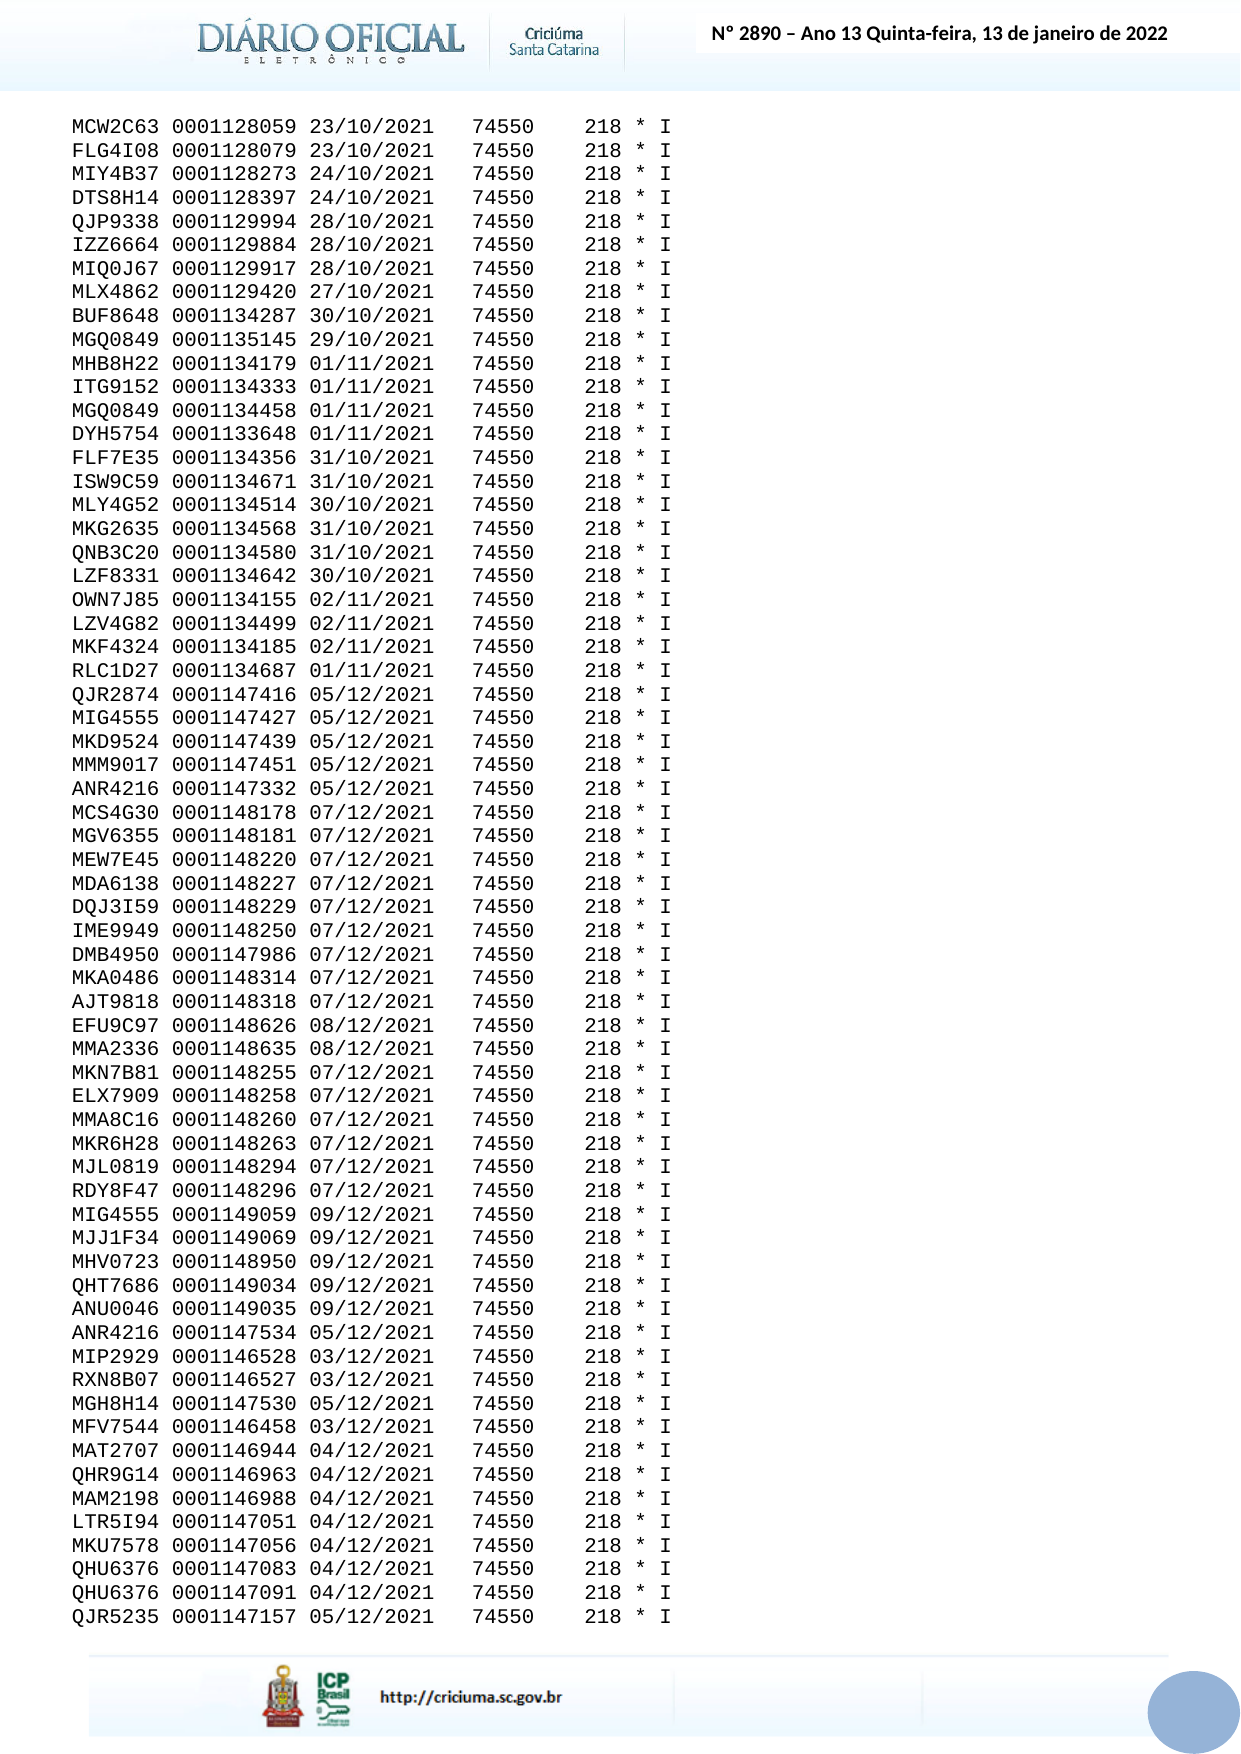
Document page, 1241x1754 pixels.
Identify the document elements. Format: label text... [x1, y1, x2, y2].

text QJR2874 0001147416 05/12/2021 74550 218 * I [59, 683, 1181, 707]
text MEW7E45 0001148220 07/12/2021 74550 218 * I [59, 849, 1181, 873]
text MIQ0J67 0001129917 28/10/2021 74550 218 * I [59, 258, 1181, 282]
text MDA6138 0001148227 07/12/2021 74550 218 * I [59, 873, 1181, 896]
text EFU9C97 0001148626 08/12/2021 74550 218 * I [59, 1014, 1181, 1038]
text MKG2635 0001134568 31/10/2021 74550 218 * I [59, 518, 1181, 542]
text MHB8H22 0001134179 01/11/2021 74550 218 * I [59, 352, 1181, 376]
text MJJ1F34 0001149069 09/12/2021 74550 218 * I [59, 1227, 1181, 1251]
text LZF8331 0001134642 30/10/2021 74550 218 * I [59, 565, 1181, 589]
text MIG4555 0001149059 09/12/2021 74550 218 * I [59, 1204, 1181, 1227]
text MKN7B81 0001148255 07/12/2021 74550 218 * I [59, 1062, 1181, 1086]
text AJT9818 0001148318 07/12/2021 74550 218 * I [59, 991, 1181, 1014]
text MGV6355 0001148181 07/12/2021 74550 218 * I [59, 825, 1181, 849]
text QHU6376 0001147091 04/12/2021 74550 218 * I [59, 1582, 1181, 1606]
text MMM9017 0001147451 05/12/2021 74550 218 * I [59, 754, 1181, 778]
text ITG9152 0001134333 01/11/2021 74550 218 * I [59, 376, 1181, 400]
text LTR5I94 0001147051 04/12/2021 74550 218 * I [59, 1511, 1181, 1535]
text FLG4I08 0001128079 23/10/2021 74550 218 * I [59, 140, 1181, 163]
text MAT2707 0001146944 04/12/2021 74550 218 * I [59, 1440, 1181, 1464]
text MCW2C63 0001128059 23/10/2021 74550 218 * I [59, 116, 1181, 140]
text DYH5754 0001133648 01/11/2021 74550 218 * I [59, 423, 1181, 447]
text MCS4G30 0001148178 07/12/2021 74550 218 * I [59, 802, 1181, 825]
text MHV0723 0001148950 09/12/2021 74550 218 * I [59, 1251, 1181, 1275]
text MKU7578 0001147056 04/12/2021 74550 218 * I [59, 1535, 1181, 1558]
text IME9949 0001148250 07/12/2021 74550 218 * I [59, 920, 1181, 944]
text QHR9G14 0001146963 04/12/2021 74550 218 * I [59, 1464, 1181, 1487]
text RLC1D27 0001134687 01/11/2021 74550 218 * I [59, 660, 1181, 683]
text MIG4555 0001147427 05/12/2021 74550 218 * I [59, 707, 1181, 731]
text ANU0046 0001149035 09/12/2021 74550 218 * I [59, 1298, 1181, 1322]
text QJP9338 0001129994 28/10/2021 74550 218 * I [59, 211, 1181, 234]
text ANR4216 0001147332 05/12/2021 74550 218 * I [59, 778, 1181, 802]
text FLF7E35 0001134356 31/10/2021 74550 218 * I [59, 447, 1181, 471]
text RDY8F47 0001148296 07/12/2021 74550 218 * I [59, 1180, 1181, 1204]
text MGQ0849 0001134458 01/11/2021 74550 218 * I [59, 400, 1181, 423]
text MMA2336 0001148635 08/12/2021 74550 218 * I [59, 1038, 1181, 1062]
text RXN8B07 0001146527 03/12/2021 74550 218 * I [59, 1369, 1181, 1393]
text MLY4G52 0001134514 30/10/2021 74550 218 * I [59, 494, 1181, 518]
text MKF4324 0001134185 02/11/2021 74550 218 * I [59, 636, 1181, 660]
text QHU6376 0001147083 04/12/2021 74550 218 * I [59, 1558, 1181, 1582]
text QJR5235 0001147157 05/12/2021 74550 218 * I [59, 1606, 1181, 1629]
text MJL0819 0001148294 07/12/2021 74550 218 * I [59, 1156, 1181, 1180]
text DMB4950 0001147986 07/12/2021 74550 218 * I [59, 944, 1181, 967]
text MMA8C16 0001148260 07/12/2021 74550 218 * I [59, 1109, 1181, 1133]
text MKR6H28 0001148263 07/12/2021 74550 218 * I [59, 1133, 1181, 1156]
text DTS8H14 0001128397 24/10/2021 74550 218 * I [59, 187, 1181, 211]
text IZZ6664 0001129884 28/10/2021 74550 218 * I [59, 234, 1181, 258]
text MGH8H14 0001147530 05/12/2021 74550 218 * I [59, 1393, 1181, 1417]
text MAM2198 0001146988 04/12/2021 74550 218 * I [59, 1487, 1181, 1511]
text MKD9524 0001147439 05/12/2021 74550 218 * I [59, 731, 1181, 754]
text LZV4G82 0001134499 02/11/2021 74550 218 * I [59, 613, 1181, 636]
text BUF8648 0001134287 30/10/2021 74550 218 * I [59, 305, 1181, 329]
text MIY4B37 0001128273 24/10/2021 74550 218 * I [59, 163, 1181, 187]
text DQJ3I59 0001148229 07/12/2021 74550 218 * I [59, 896, 1181, 920]
text MLX4862 0001129420 27/10/2021 74550 218 * I [59, 282, 1181, 305]
text MFV7544 0001146458 03/12/2021 74550 218 * I [59, 1417, 1181, 1440]
text ANR4216 0001147534 05/12/2021 74550 218 * I [59, 1322, 1181, 1346]
text OWN7J85 0001134155 02/11/2021 74550 218 * I [59, 589, 1181, 613]
text QHT7686 0001149034 09/12/2021 74550 218 * I [59, 1275, 1181, 1298]
text MGQ0849 0001135145 29/10/2021 74550 218 * I [59, 329, 1181, 352]
text QNB3C20 0001134580 31/10/2021 74550 218 * I [59, 542, 1181, 565]
text MKA0486 0001148314 07/12/2021 74550 218 * I [59, 967, 1181, 991]
text ISW9C59 0001134671 31/10/2021 74550 218 * I [59, 471, 1181, 494]
text ELX7909 0001148258 07/12/2021 74550 218 * I [59, 1086, 1181, 1109]
text MIP2929 0001146528 03/12/2021 74550 218 * I [59, 1346, 1181, 1369]
